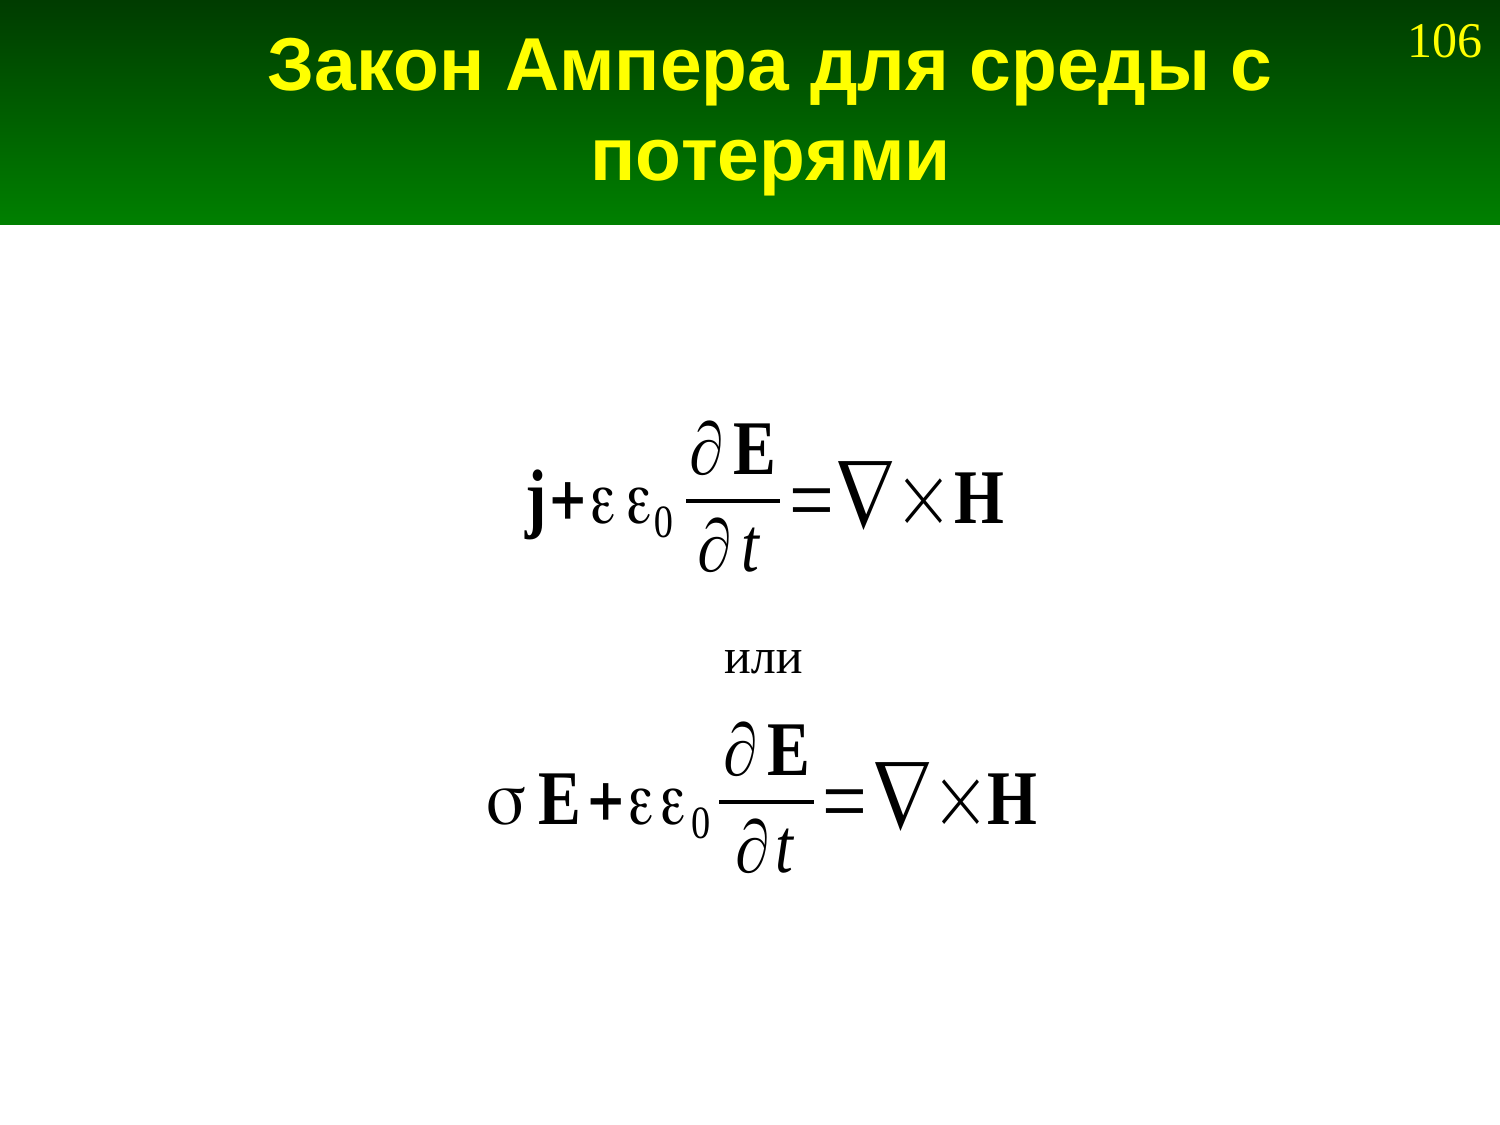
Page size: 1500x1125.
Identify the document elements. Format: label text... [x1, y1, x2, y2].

title Закон Ампера для среды с потерями [100, 7, 1441, 204]
text_box или [709, 616, 818, 691]
chart [505, 407, 1022, 591]
chart [470, 708, 1057, 892]
